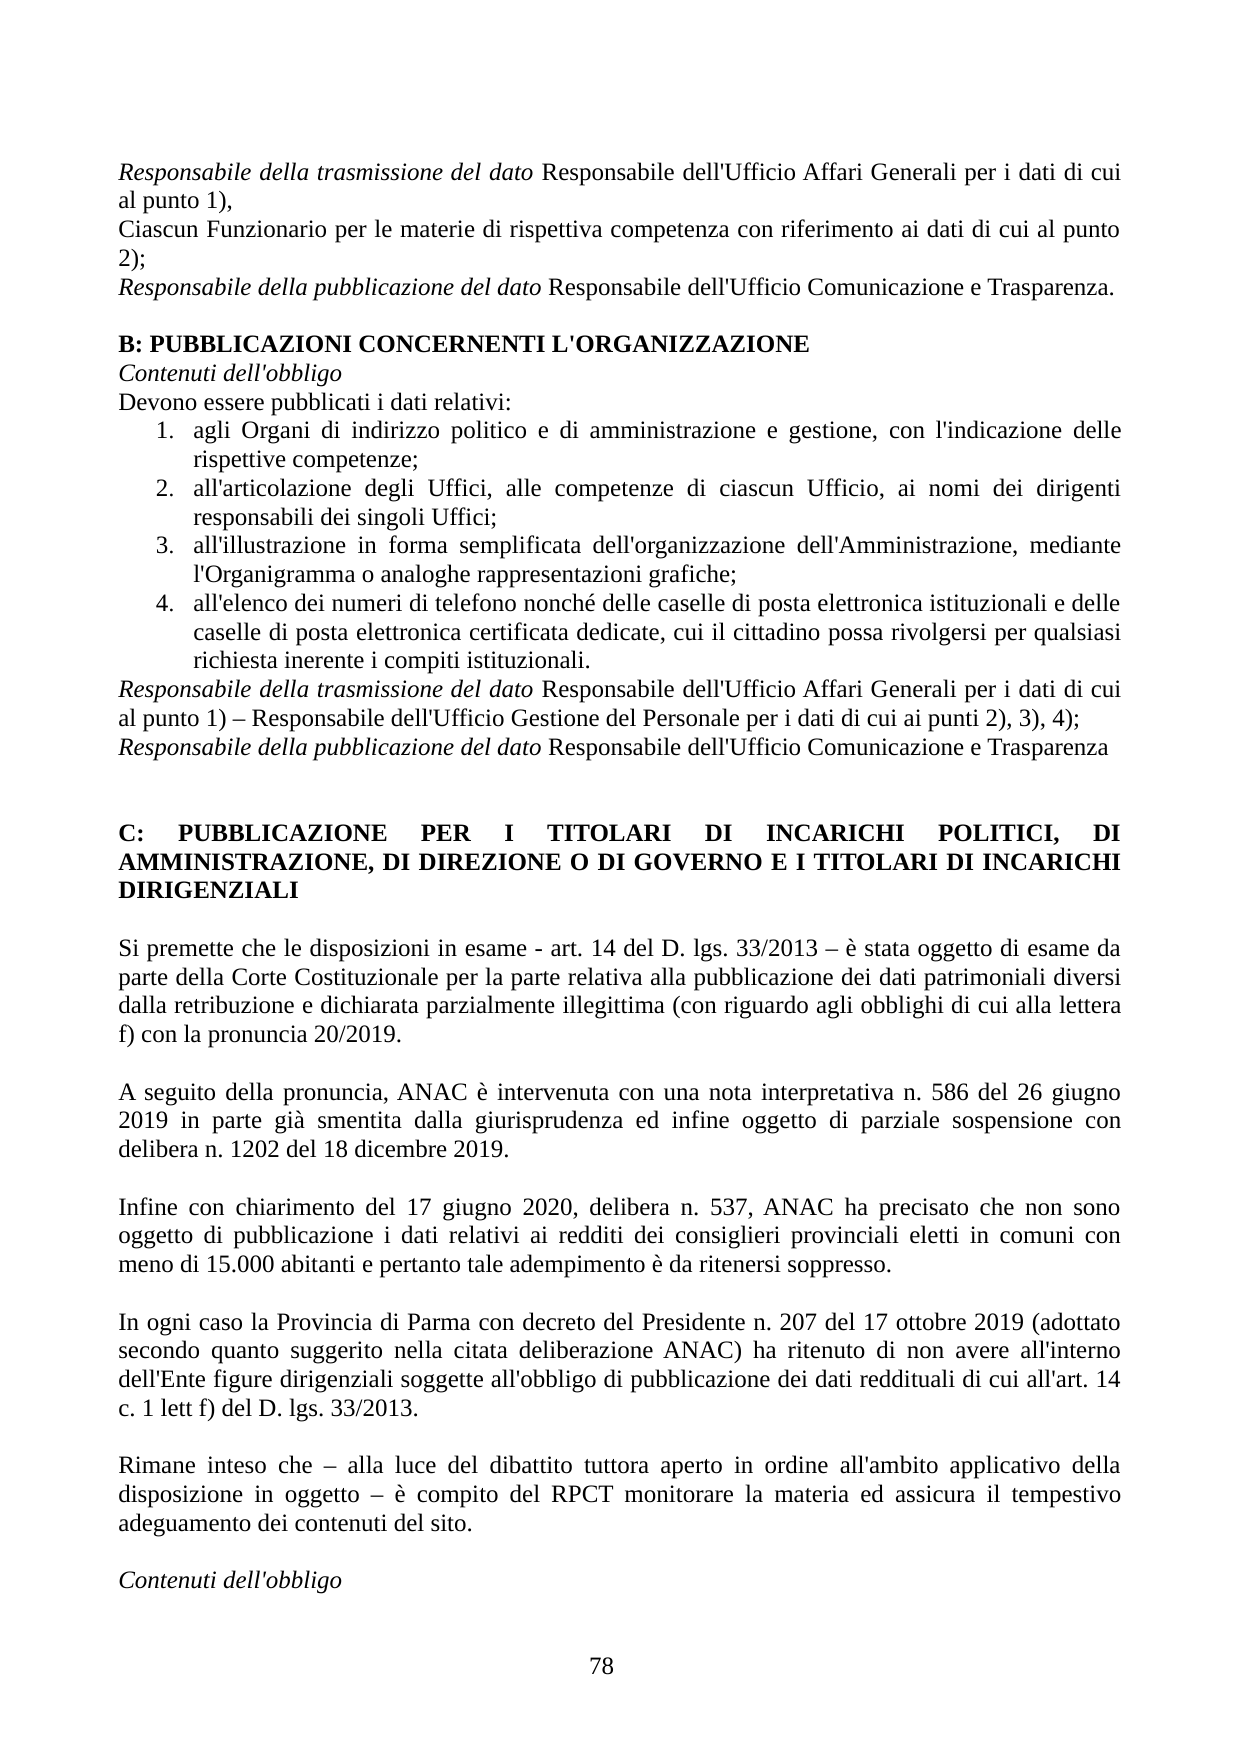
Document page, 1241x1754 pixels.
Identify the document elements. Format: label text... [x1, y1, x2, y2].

text Infine con chiarimento del 17 giugno 2020, delibera n. 537, ANAC ha precisato che non sono oggetto di pubblicazione i dati relativi ai redditi dei consiglieri provinciali eletti in comuni con meno di 15.000 abitanti e pertanto tale adempimento è da ritenersi soppresso. [118, 1192, 1122, 1278]
text Contenuti dell'obbligo [118, 358, 1122, 387]
text A seguito della pronuncia, ANAC è intervenuta con una nota interpretativa n. 586 del 26 giugno 2019 in parte già smentita dalla giurisprudenza ed infine oggetto di parziale sospensione con delibera n. 1202 del 18 dicembre 2019. [118, 1077, 1122, 1163]
list all'elenco dei numeri di telefono nonché delle caselle di posta elettronica istituzionali e delle caselle di posta elettronica certificata dedicate, cui il cittadino possa rivolgersi per qualsiasi richiesta inerente i compiti istituzionali. [156, 588, 1122, 674]
text Si premette che le disposizioni in esame - art. 14 del D. lgs. 33/2013 – è stata oggetto di esame da parte della Corte Costituzionale per la parte relativa alla pubblicazione dei dati patrimoniali diversi dalla retribuzione e dichiarata parzialmente illegittima (con riguardo agli obblighi di cui alla lettera f) con la pronuncia 20/2019. [118, 933, 1122, 1048]
text Contenuti dell'obbligo [118, 1566, 1122, 1594]
text In ogni caso la Provincia di Parma con decreto del Presidente n. 207 del 17 ottobre 2019 (adottato secondo quanto suggerito nella citata deliberazione ANAC) ha ritenuto di non avere all'interno dell'Ente figure dirigenziali soggette all'obbligo di pubblicazione dei dati reddituali di cui all'art. 14 c. 1 lett f) del D. lgs. 33/2013. [118, 1307, 1122, 1422]
list agli Organi di indirizzo politico e di amministrazione e gestione, con l'indicazione delle rispettive competenze; [156, 416, 1122, 473]
text Responsabile della pubblicazione del dato Responsabile dell'Ufficio Comunicazione e Trasparenza. [118, 272, 1122, 301]
text Responsabile della trasmissione del dato Responsabile dell'Ufficio Affari Generali per i dati di cui al punto 1) – Responsabile dell'Ufficio Gestione del Personale per i dati di cui ai punti 2), 3), 4); [118, 674, 1122, 732]
text Responsabile della pubblicazione del dato Responsabile dell'Ufficio Comunicazione e Trasparenza [118, 732, 1122, 761]
text Devono essere pubblicati i dati relativi: [118, 387, 1122, 416]
text B: PUBBLICAZIONI CONCERNENTI L'ORGANIZZAZIONE [118, 329, 1122, 358]
text C: PUBBLICAZIONE PER I TITOLARI DI INCARICHI POLITICI, DI AMMINISTRAZIONE, DI DIREZIONE O DI GOVERNO E I TITOLARI DI INCARICHI DIRIGENZIALI [118, 818, 1122, 904]
text Rimane inteso che – alla luce del dibattito tuttora aperto in ordine all'ambito applicativo della disposizione in oggetto – è compito del RPCT monitorare la materia ed assicura il tempestivo adeguamento dei contenuti del sito. [118, 1451, 1122, 1537]
text Ciascun Funzionario per le materie di rispettiva competenza con riferimento ai dati di cui al punto 2); [118, 214, 1122, 272]
list all'articolazione degli Uffici, alle competenze di ciascun Ufficio, ai nomi dei dirigenti responsabili dei singoli Uffici; [156, 473, 1122, 531]
text Responsabile della trasmissione del dato Responsabile dell'Ufficio Affari Generali per i dati di cui al punto 1), [118, 157, 1122, 214]
list all'illustrazione in forma semplificata dell'organizzazione dell'Amministrazione, mediante l'Organigramma o analoghe rappresentazioni grafiche; [156, 531, 1122, 588]
